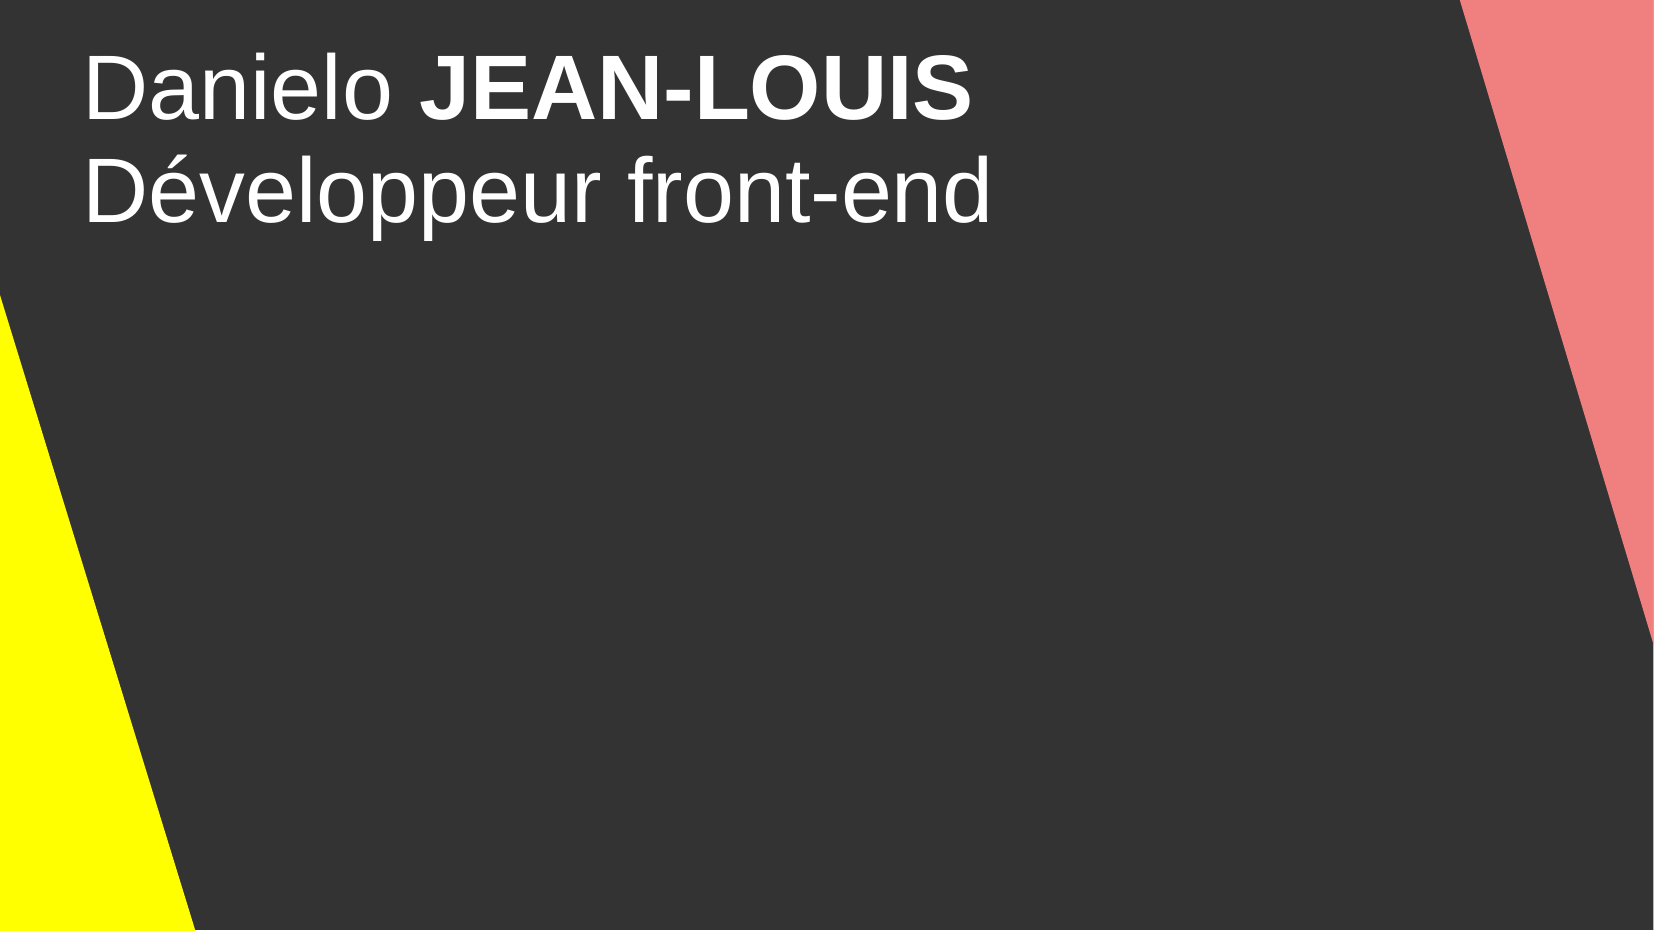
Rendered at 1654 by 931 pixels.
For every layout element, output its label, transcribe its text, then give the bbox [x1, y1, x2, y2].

text_box [1459, 0, 1654, 647]
subtitle Danielo JEAN-LOUIS Développeur front-end [82, 36, 1571, 758]
text_box [0, 295, 196, 931]
